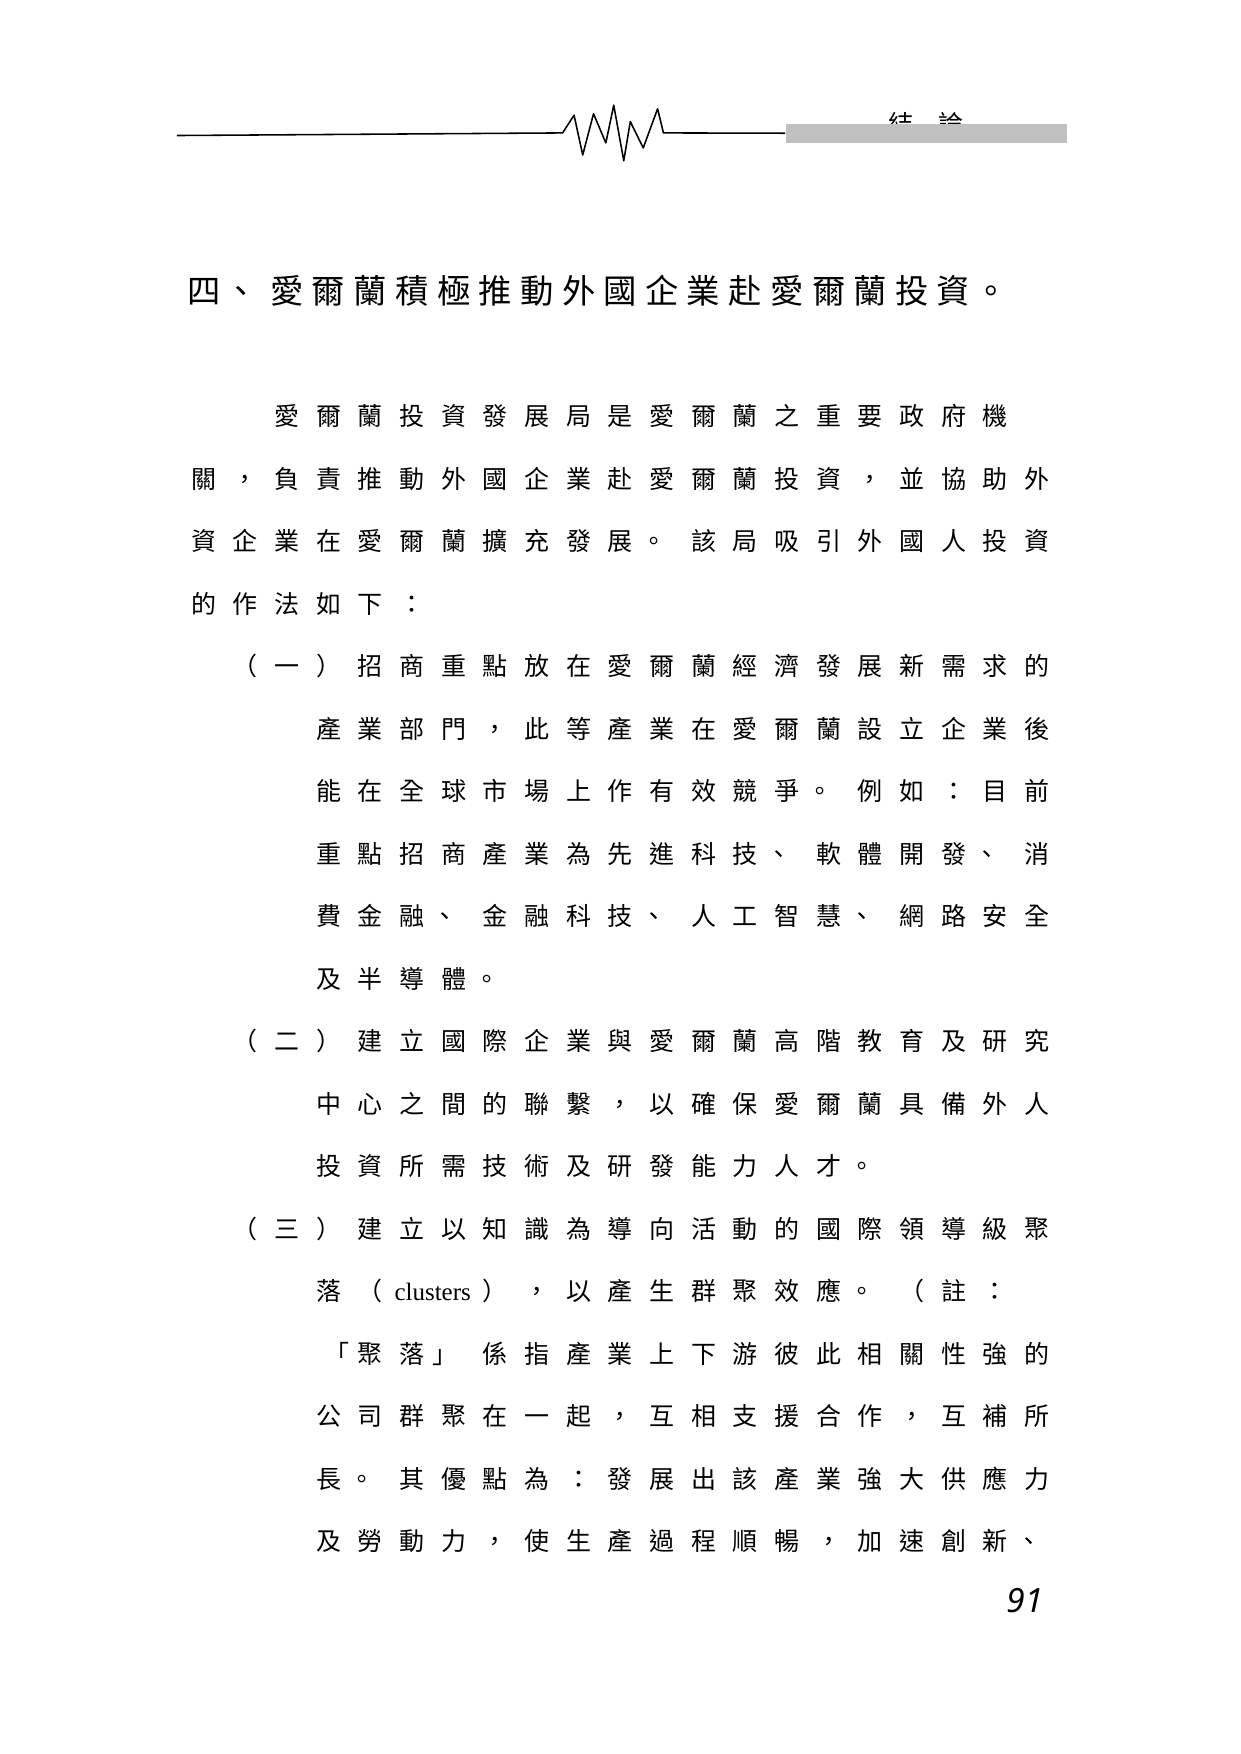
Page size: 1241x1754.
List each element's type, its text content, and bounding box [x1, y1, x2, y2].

text （一）招商重點放在愛爾蘭經濟發展新需求的產業部門，此等產業在愛爾蘭設立企業後能在全球市場上作有效競爭。例如：目前重點招商產業為先進科技、軟體開發、消費金融、金融科技、人工智慧、網路安全及半導體。 [207, 625, 1058, 1000]
text （二）建立國際企業與愛爾蘭高階教育及研究中心之間的聯繫，以確保愛爾蘭具備外人投資所需技術及研發能力人才。 [207, 1000, 1058, 1188]
text 愛爾蘭投資發展局是愛爾蘭之重要政府機關，負責推動外國企業赴愛爾蘭投資，並協助外資企業在愛爾蘭擴充發展。該局吸引外國人投資的作法如下： [183, 375, 1058, 625]
text 四、愛爾蘭積極推動外國企業赴愛爾蘭投資。 [183, 250, 1058, 313]
text （三）建立以知識為導向活動的國際領導級聚落（clusters），以產生群聚效應。（註：「聚落」係指產業上下游彼此相關性強的公司群聚在一起，互相支援合作，互補所長。其優點為：發展出該產業強大供應力及勞動力，使生產過程順暢，加速創新、 [207, 1188, 1058, 1563]
